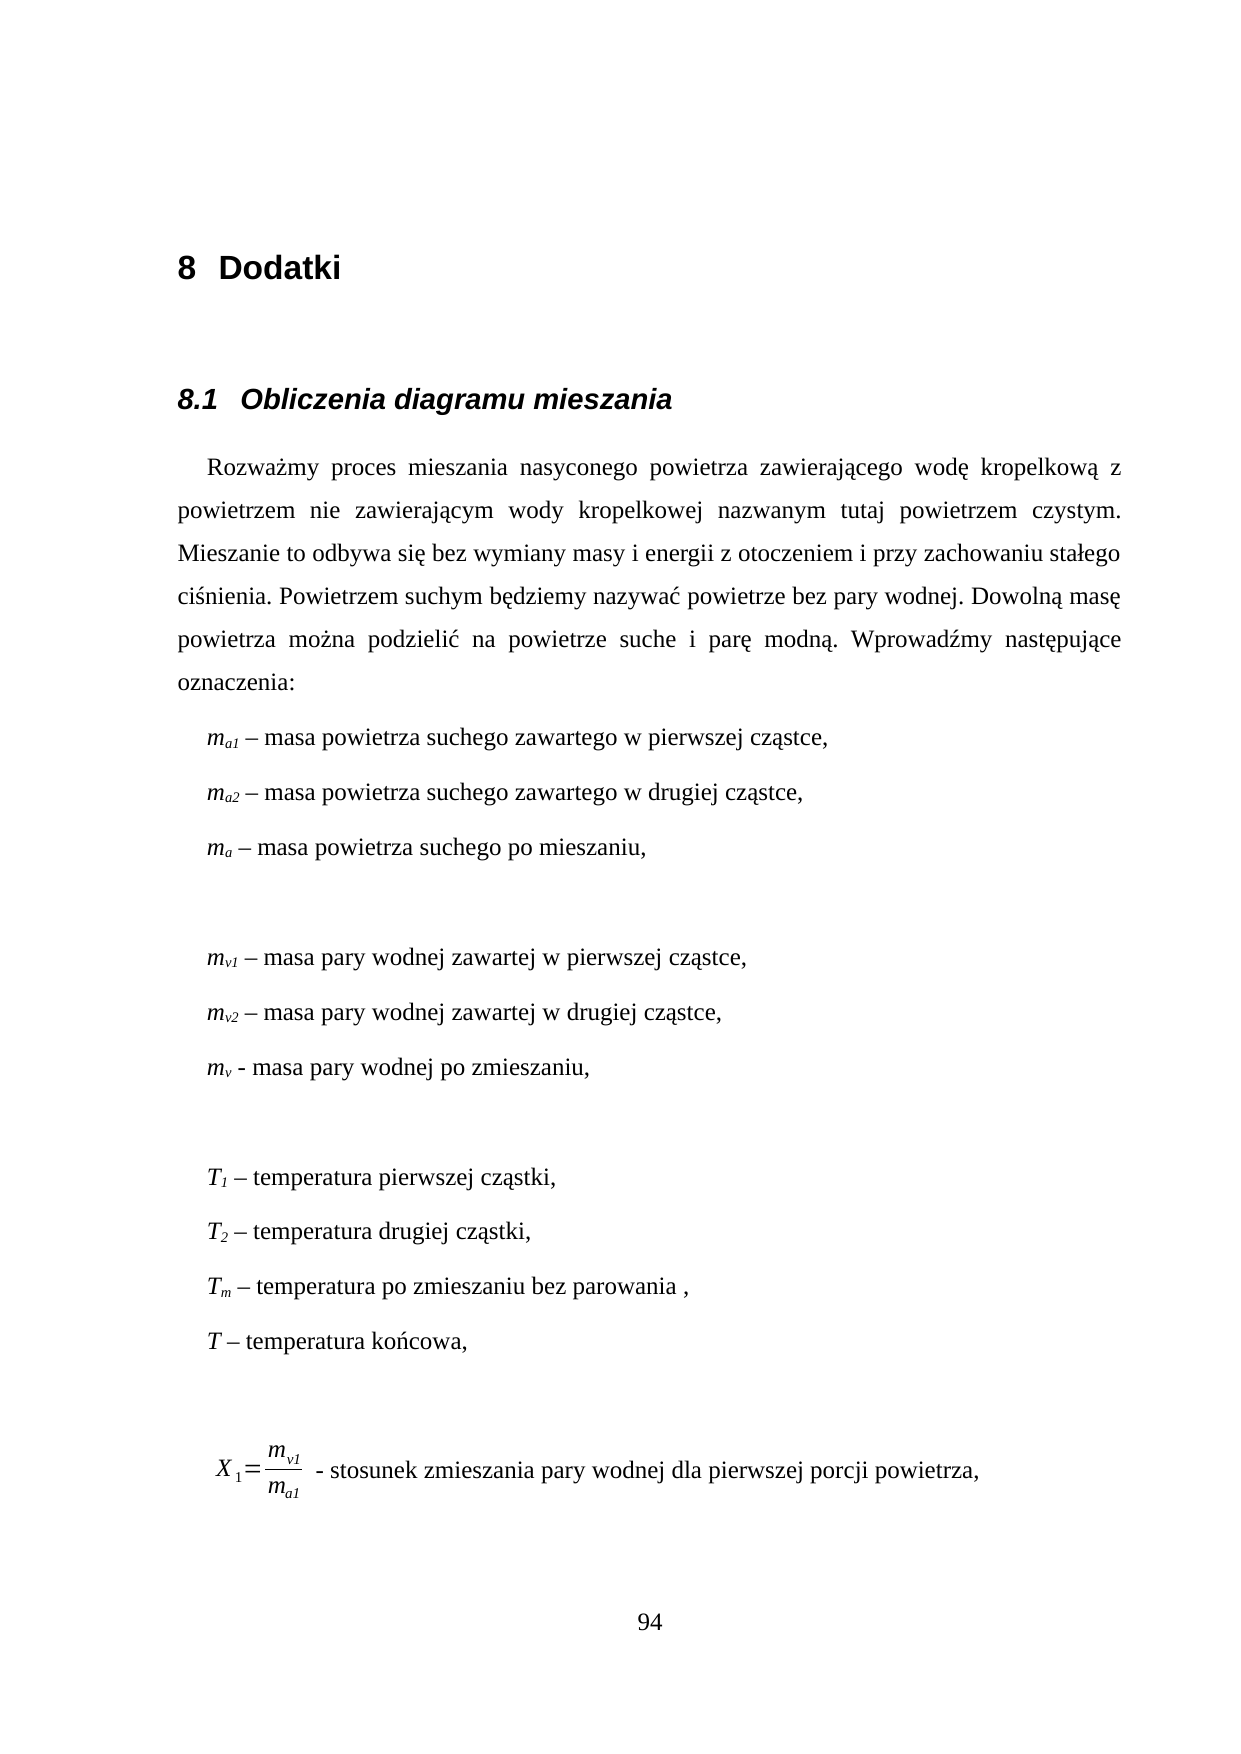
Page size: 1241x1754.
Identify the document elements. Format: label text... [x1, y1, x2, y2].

text ma1 – masa powietrza suchego zawartego w pierwszej cząstce, [177, 722, 1122, 751]
text Rozważmy proces mieszania nasyconego powietrza zawierającego wodę kropelkową z powietrzem nie zawierającym wody kropelkowej nazwanym tutaj powietrzem czystym. Mieszanie to odbywa się bez wymiany masy i energii z otoczeniem i przy zachowaniu stałego ciśnienia. Powietrzem suchym będziemy nazywać powietrze bez pary wodnej. Dowolną masę powietrza można podzielić na powietrze suche i parę modną. Wprowadźmy następujące oznaczenia: [177, 452, 1122, 696]
text - stosunek zmieszania pary wodnej dla pierwszej porcji powietrza, [177, 1436, 1122, 1502]
text mv2 – masa pary wodnej zawartej w drugiej cząstce, [177, 997, 1122, 1026]
text T1 – temperatura pierwszej cząstki, [177, 1162, 1122, 1190]
text mv - masa pary wodnej po zmieszaniu, [177, 1052, 1122, 1081]
text Tm – temperatura po zmieszaniu bez parowania , [177, 1271, 1122, 1300]
text T2 – temperatura drugiej cząstki, [177, 1216, 1122, 1245]
text mv1 – masa pary wodnej zawartej w pierwszej cząstce, [177, 942, 1122, 971]
subtitle Dodatki [177, 248, 1122, 287]
text ma – masa powietrza suchego po mieszaniu, [177, 832, 1122, 861]
text ma2 – masa powietrza suchego zawartego w drugiej cząstce, [177, 777, 1122, 806]
text T – temperatura końcowa, [177, 1326, 1122, 1355]
subtitle Obliczenia diagramu mieszania [177, 382, 1122, 416]
